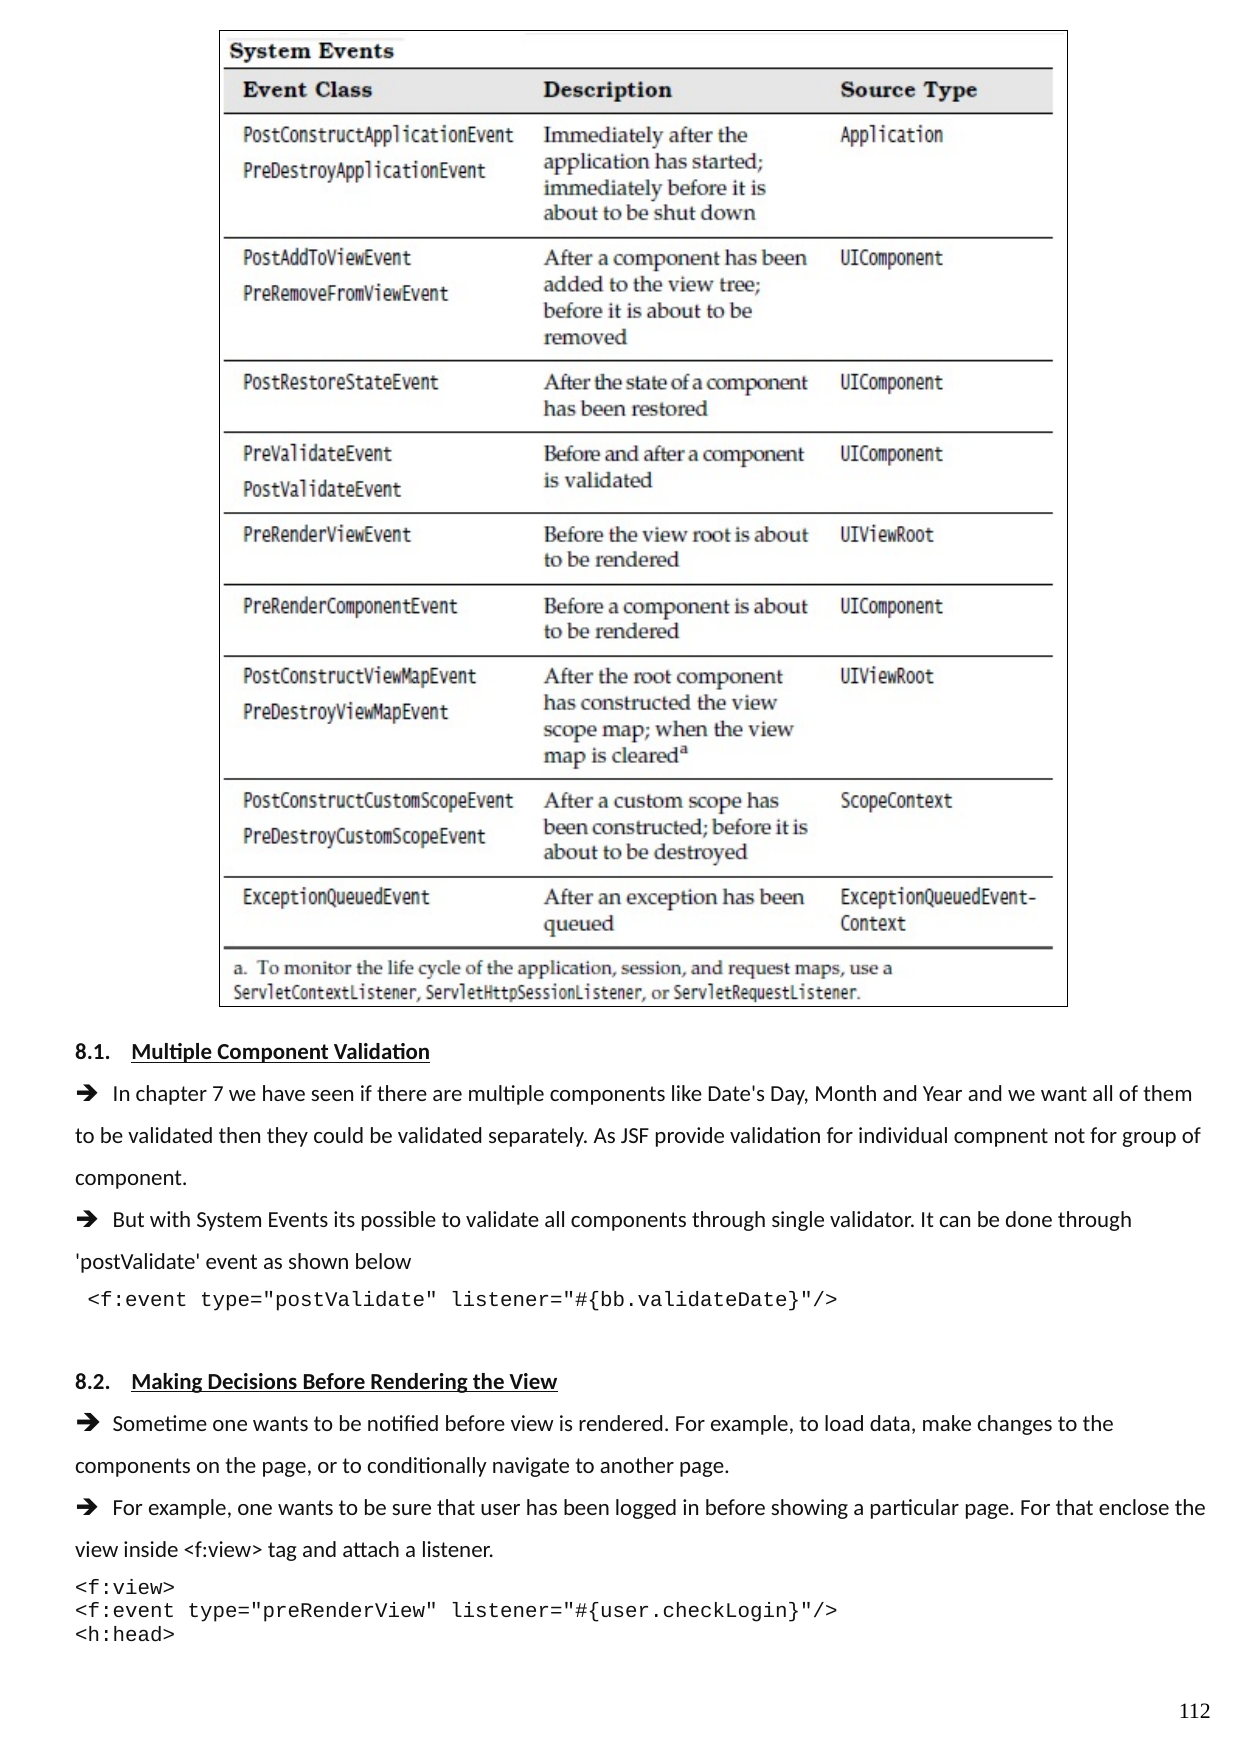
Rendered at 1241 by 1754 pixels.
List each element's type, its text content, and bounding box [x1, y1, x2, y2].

list For example, one wants to be sure that user has been logged in before showing a particular page. For that enclose the view inside <f:view> tag and attach a listener. [75, 1493, 1211, 1563]
text <f:view> [75, 1577, 1211, 1600]
text <f:event type="preRenderView" listener="#{user.checkLogin}"/> [75, 1600, 1211, 1624]
list In chapter 7 we have seen if there are multiple components like Date's Day, Month and Year and we want all of them to be validated then they could be validated separately. As JSF provide validation for individual compnent not for group of component. [75, 1079, 1211, 1191]
text 8.1. Multiple Component Validation [75, 1037, 1211, 1066]
text <h:head> [75, 1624, 1211, 1648]
text <f:event type="postValidate" listener="#{bb.validateDate}"/> [75, 1289, 1211, 1313]
list But with System Events its possible to validate all components through single validator. It can be done through 'postValidate' event as shown below [75, 1205, 1211, 1275]
list Sometime one wants to be notified before view is rendered. For example, to load data, make changes to the components on the page, or to conditionally navigate to another page. [75, 1409, 1211, 1479]
picture [221, 33, 1064, 1004]
list 8.2. Making Decisions Before Rendering the View [75, 1367, 1211, 1395]
